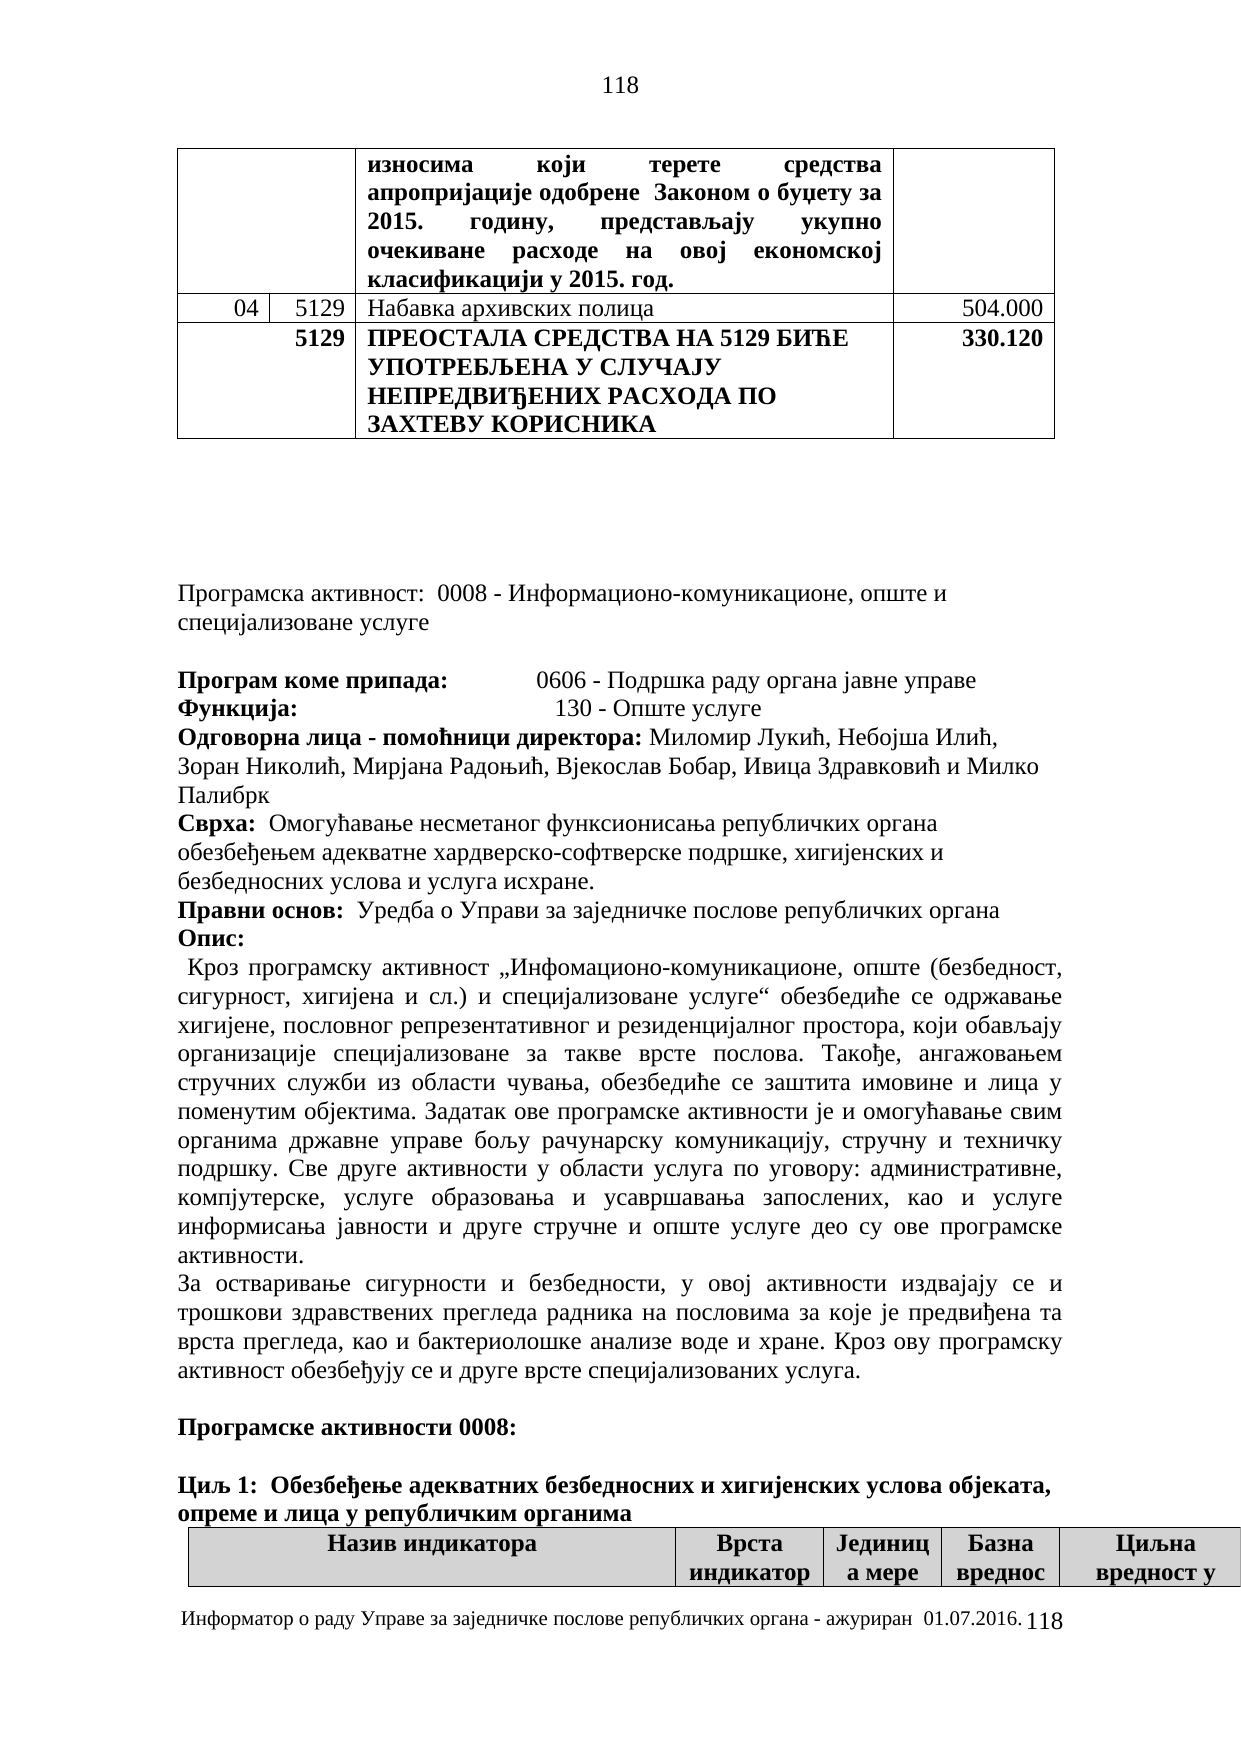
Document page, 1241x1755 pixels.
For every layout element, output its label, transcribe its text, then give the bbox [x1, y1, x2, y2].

table_cell Набавка архивских полица [356, 294, 893, 322]
text Кроз програмску активност „Инфомационо-комуникационе, опште (безбедност, сигурност, хигијена и сл.) и специјализоване услуге“ обезбедиће се одржавање хигијене, пословног репрезентативног и резиденцијалног простора, који обављају организације специјализоване за такве врсте послова. Такође, ангажовањем стручних служби из области чувања, обезбедиће се заштита имовине и лица у поменутим објектима. Задатак ове програмске активности је и омогућавање свим органима државне управе бољу рачунарску комуникацију, стручну и техничку подршку. Све друге активности у области услуга по уговору: административне, компјутерске, услуге образовања и усавршавања запослених, као и услуге информисања јавности и друге стручне и опште услуге део су ове програмске активности. За остваривање сигурности и безбедности, у овој активности издвајају се и трошкови здравствених прегледа радника на пословима за које је предвиђена та врста прегледа, као и бактериолошке анализе воде и хране. Кроз ову програмску активност обезбеђују сe и друге врсте специјализованих услуга. [177, 952, 1063, 1383]
table_cell 5129 [178, 323, 355, 438]
text Програм коме припада: 0606 - Подршка раду органа јавне управе Функција: 130 - Опште услуге Одговорна лица - помоћници директора: Миломир Лукић, Небојша Илић, Зоран Николић, Мирјана Радоњић, Вјекослав Бобар, Ивица Здравковић и Милко Палибрк Сврха: Омогућавање несметаног функсионисања републичких органа обезбеђењем адекватне хардверско-софтверске подршке, хигијенских и безбедносних услова и услуга исхране. Правни основ: Уредба о Управи за заједничке послове републичких органа [177, 636, 1063, 923]
text Опис: [177, 923, 1063, 952]
table_header Назив индикатора [189, 1528, 675, 1586]
table_cell ПРЕОСТАЛА СРЕДСТВА НА 5129 БИЋЕ УПОТРЕБЉЕНА У СЛУЧАЈУ НЕПРЕДВИЂЕНИХ РАСХОДА ПО ЗАХТЕВУ КОРИСНИКА [356, 323, 893, 438]
table_cell [178, 149, 355, 292]
text Програмска активност: 0008 - Информационо-комуникационе, опште и специјализоване услуге [177, 578, 1063, 636]
table_header Јединица мере [824, 1528, 941, 1586]
table_cell износима који терете средства апропријације одобрене Законом о буџету за 2015. годину, представљају укупно очекиване расходе на овој економској класификацији у 2015. год. [356, 149, 893, 292]
table_cell [894, 149, 1054, 292]
table_header Циљна вредност у [1060, 1528, 1240, 1586]
table_header Врста индикатор [676, 1528, 823, 1586]
table_cell 04 [178, 294, 269, 322]
table_header Базна вреднос [942, 1528, 1059, 1586]
table_cell 330.120 [894, 323, 1054, 438]
text Програмске активности 0008: [177, 1412, 1063, 1441]
text Циљ 1: Обезбеђење адекватних безбедносних и хигијенских услова објеката, опреме и лица у републичким органима [177, 1441, 1063, 1527]
table_cell 504.000 [894, 294, 1054, 322]
table_cell 5129 [270, 294, 355, 322]
